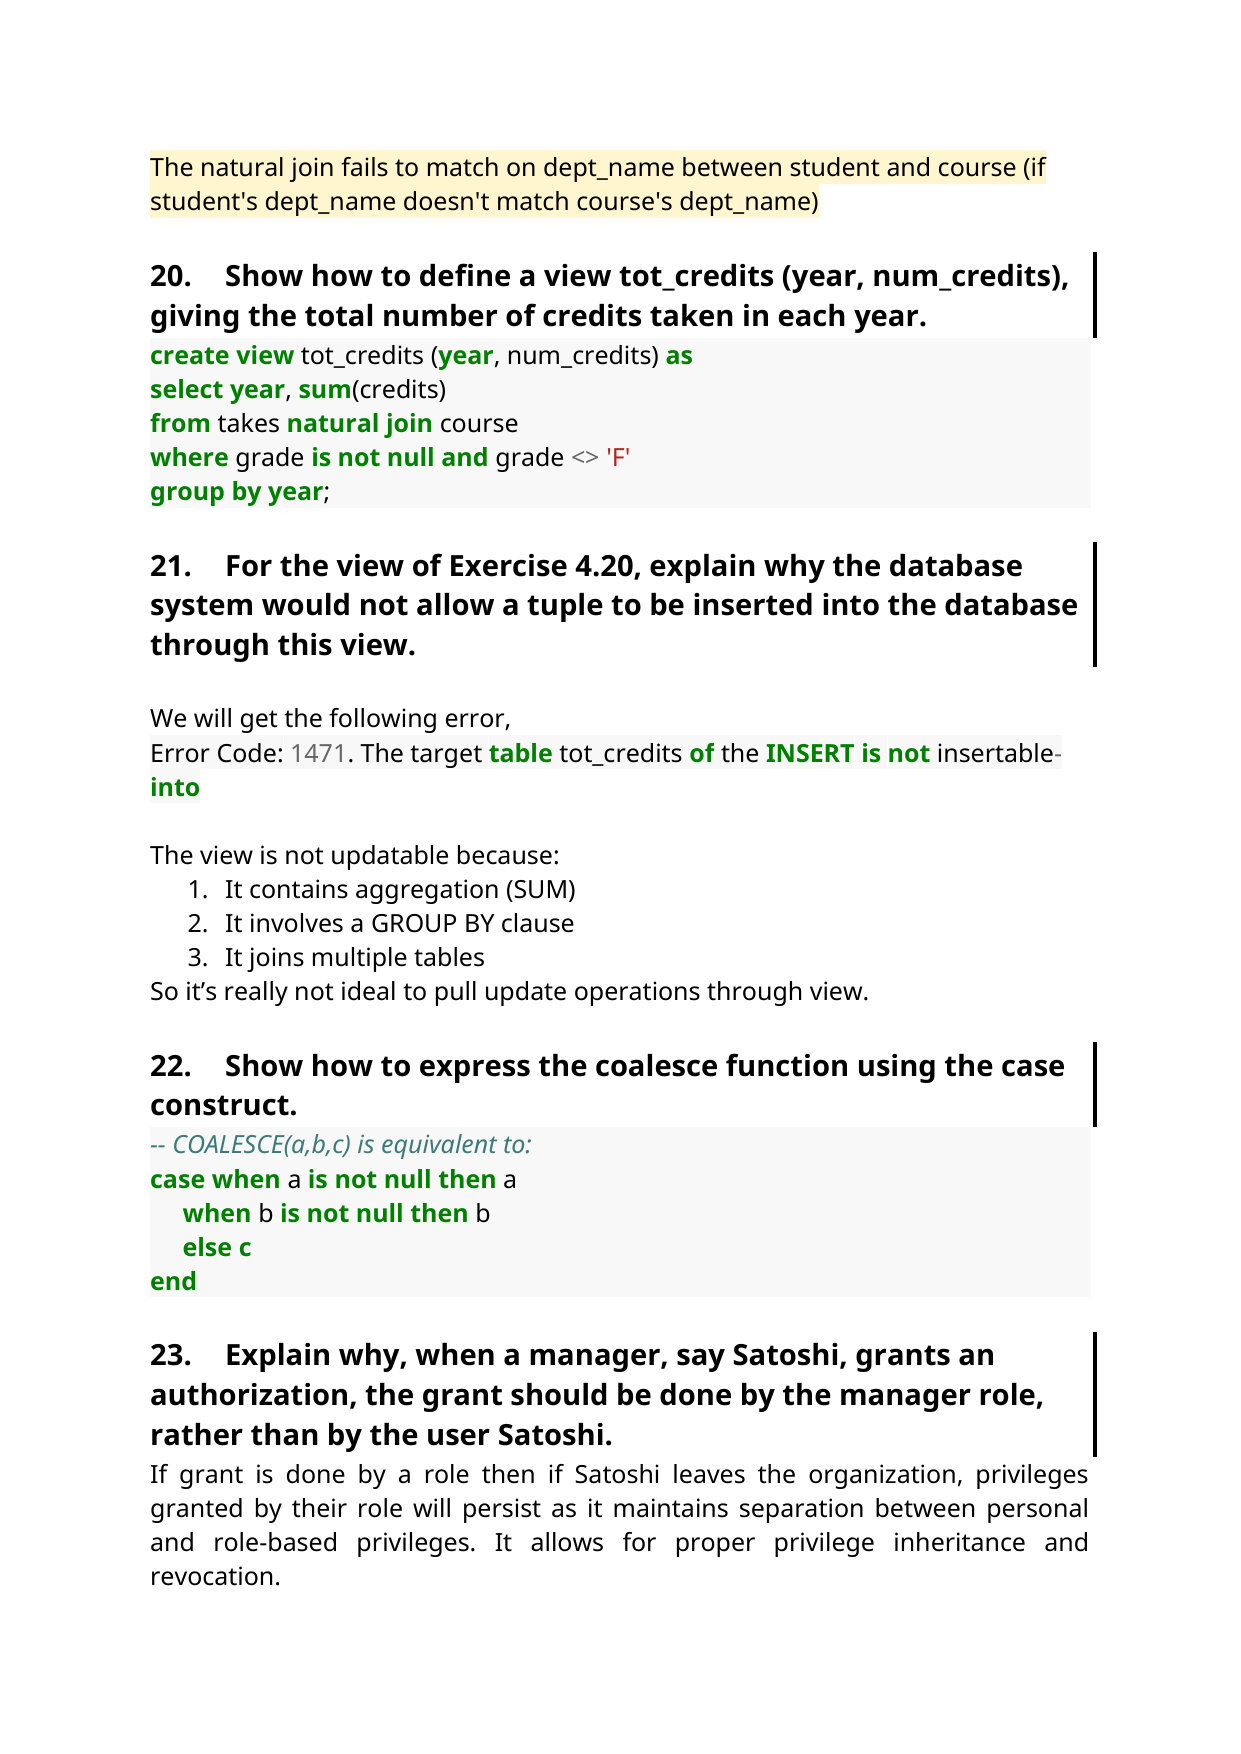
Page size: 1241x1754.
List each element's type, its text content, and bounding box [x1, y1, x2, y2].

subtitle For the view of Exercise 4.20, explain why the database system would not allow a tuple to be inserted into the database through this view. [147, 542, 1093, 667]
text case when a is not null then a [150, 1161, 1091, 1195]
subtitle Show how to express the coalesce function using the case construct. [147, 1042, 1093, 1127]
text If grant is done by a role then if Satoshi leaves the organization, privileges granted by their role will persist as it maintains separation between personal and role-based privileges. It allows for proper privilege inheritance and revocation. [150, 1457, 1091, 1593]
text end [150, 1263, 1091, 1297]
text The view is not updatable because: [150, 837, 1091, 871]
text else c [150, 1229, 1091, 1263]
list It involves a GROUP BY clause [187, 906, 1091, 939]
text group by year; [150, 474, 1091, 508]
list It joins multiple tables [187, 939, 1091, 974]
text when b is not null then b [150, 1195, 1091, 1229]
subtitle Show how to define a view tot_credits (year, num_credits), giving the total number of credits taken in each year. [147, 252, 1093, 338]
text from takes natural join course [150, 406, 1091, 440]
text We will get the following error, Error Code: 1471. The target table tot_credits of the INSERT is not insertable-into [150, 701, 1091, 803]
text where grade is not null and grade <> 'F' [150, 440, 1091, 474]
text create view tot_credits (year, num_credits) as [150, 338, 1091, 372]
text So it’s really not ideal to pull update operations through view. [150, 974, 1091, 1008]
text -- COALESCE(a,b,c) is equivalent to: [150, 1127, 1091, 1161]
text select year, sum(credits) [150, 372, 1091, 406]
subtitle Explain why, when a manager, say Satoshi, grants an authorization, the grant should be done by the manager role, rather than by the user Satoshi. [147, 1332, 1093, 1457]
text The natural join fails to match on dept_name between student and course (if student's dept_name doesn't match course's dept_name) [150, 150, 1091, 218]
list It contains aggregation (SUM) [187, 871, 1091, 906]
